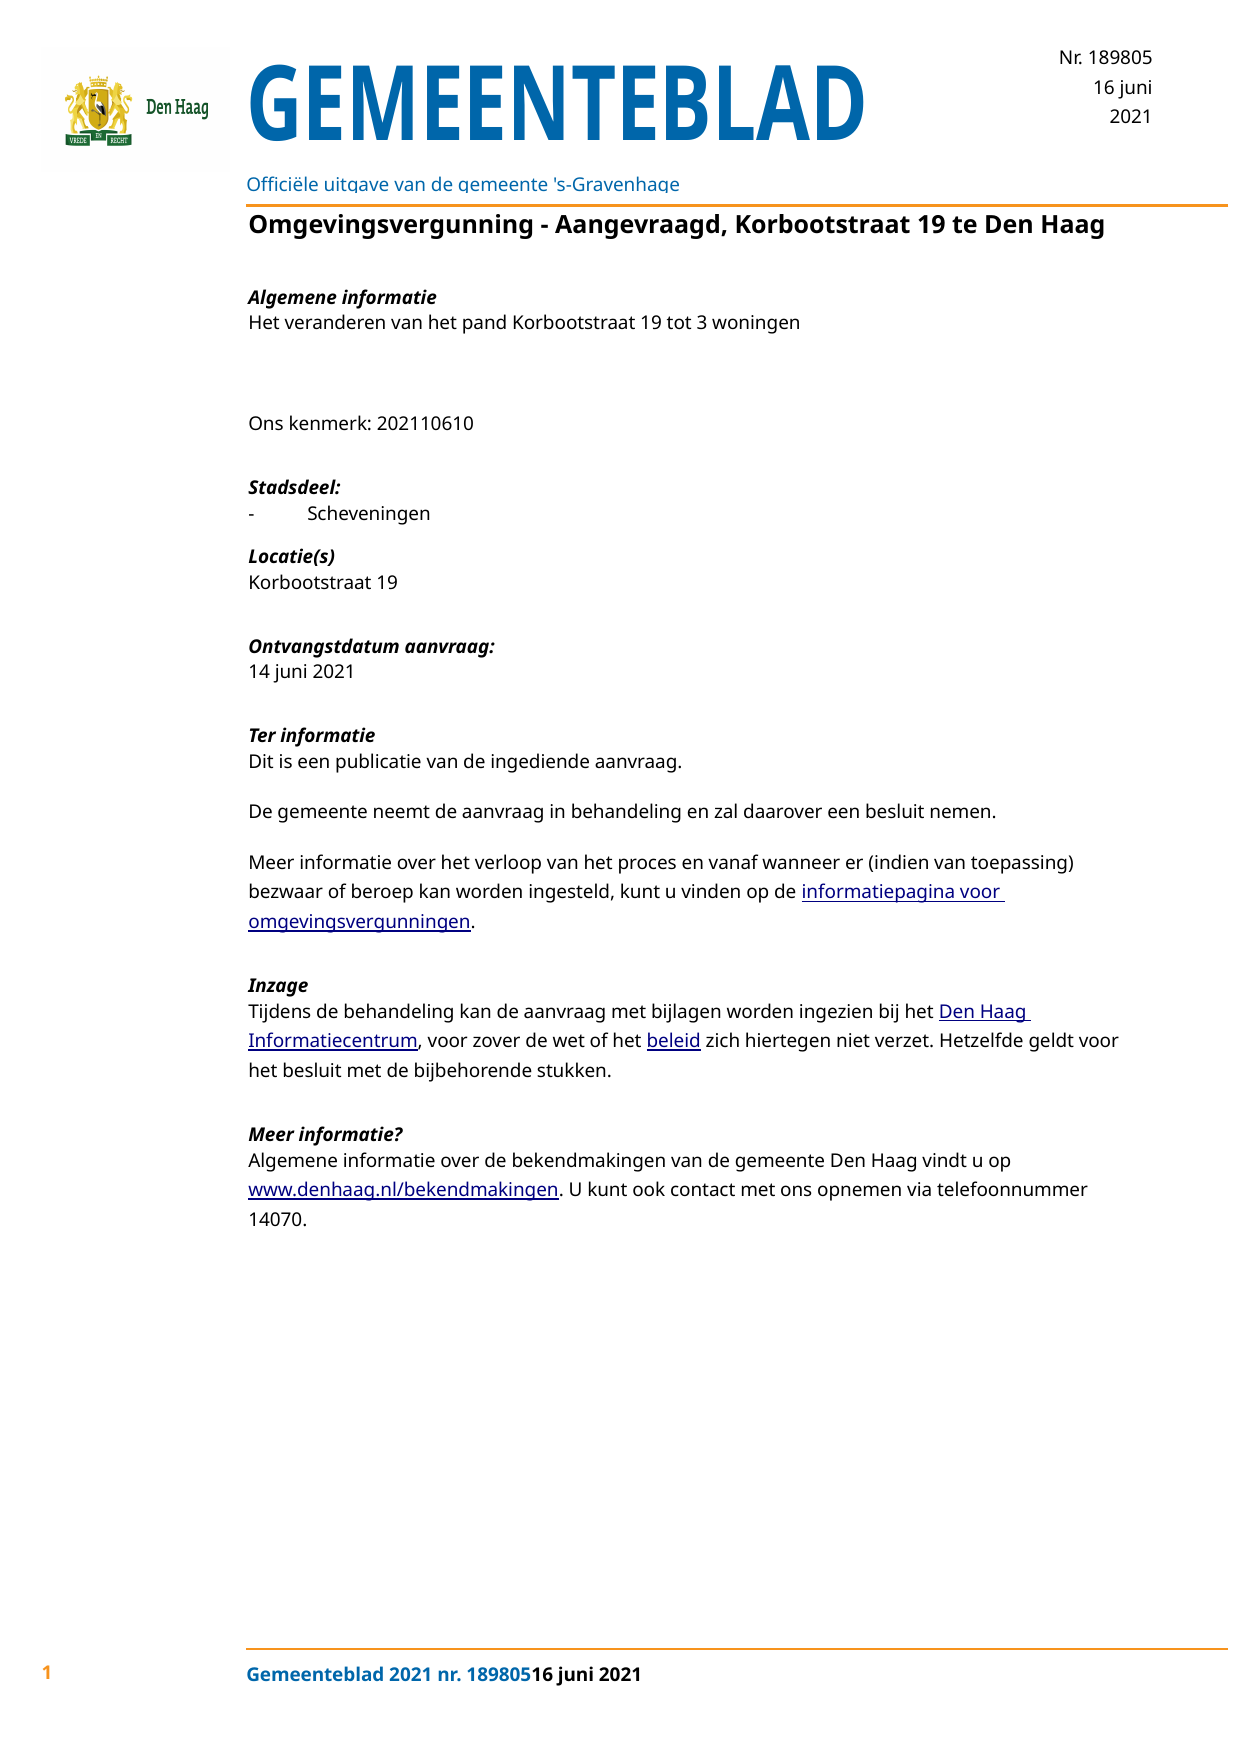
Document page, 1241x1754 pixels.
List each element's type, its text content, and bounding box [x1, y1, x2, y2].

text Ons kenmerk: 202110610 [248, 410, 1152, 436]
picture [41, 47, 231, 172]
text Ter informatie [248, 723, 1152, 748]
text Algemene informatie [248, 284, 1152, 309]
text 14 juni 2021 [248, 659, 1152, 684]
text Dit is een publicatie van de ingediende aanvraag. [248, 748, 1152, 774]
text Tijdens de behandeling kan de aanvraag met bijlagen worden ingezien bij het Den Haag Informatiecentrum, voor zover de wet of het beleid zich hiertegen niet verzet. Hetzelfde geldt voor het besluit met de bijbehorende stukken. [248, 998, 1152, 1083]
text Meer informatie? [248, 1121, 1152, 1147]
text Het veranderen van het pand Korbootstraat 19 tot 3 woningen [248, 309, 1152, 335]
text Stadsdeel: [248, 474, 1152, 500]
text Ontvangstdatum aanvraag: [248, 633, 1152, 659]
text Algemene informatie over de bekendmakingen van de gemeente Den Haag vindt u op www.denhaag.nl/bekendmakingen. U kunt ook contact met ons opnemen via telefoonnummer 14070. [248, 1147, 1152, 1232]
text Korbootstraat 19 [248, 569, 1152, 595]
text Omgevingsvergunning - Aangevraagd, Korbootstraat 19 te Den Haag [248, 207, 1152, 241]
text Meer informatie over het verloop van het proces en vanaf wanneer er (indien van toepassing) bezwaar of beroep kan worden ingesteld, kunt u vinden op de informatiepagina voor omgevingsvergunningen. [248, 849, 1152, 934]
text Inzage [248, 972, 1152, 998]
list Scheveningen [248, 500, 1152, 526]
text De gemeente neemt de aanvraag in behandeling en zal daarover een besluit nemen. [248, 799, 1152, 824]
text Locatie(s) [248, 543, 1152, 569]
